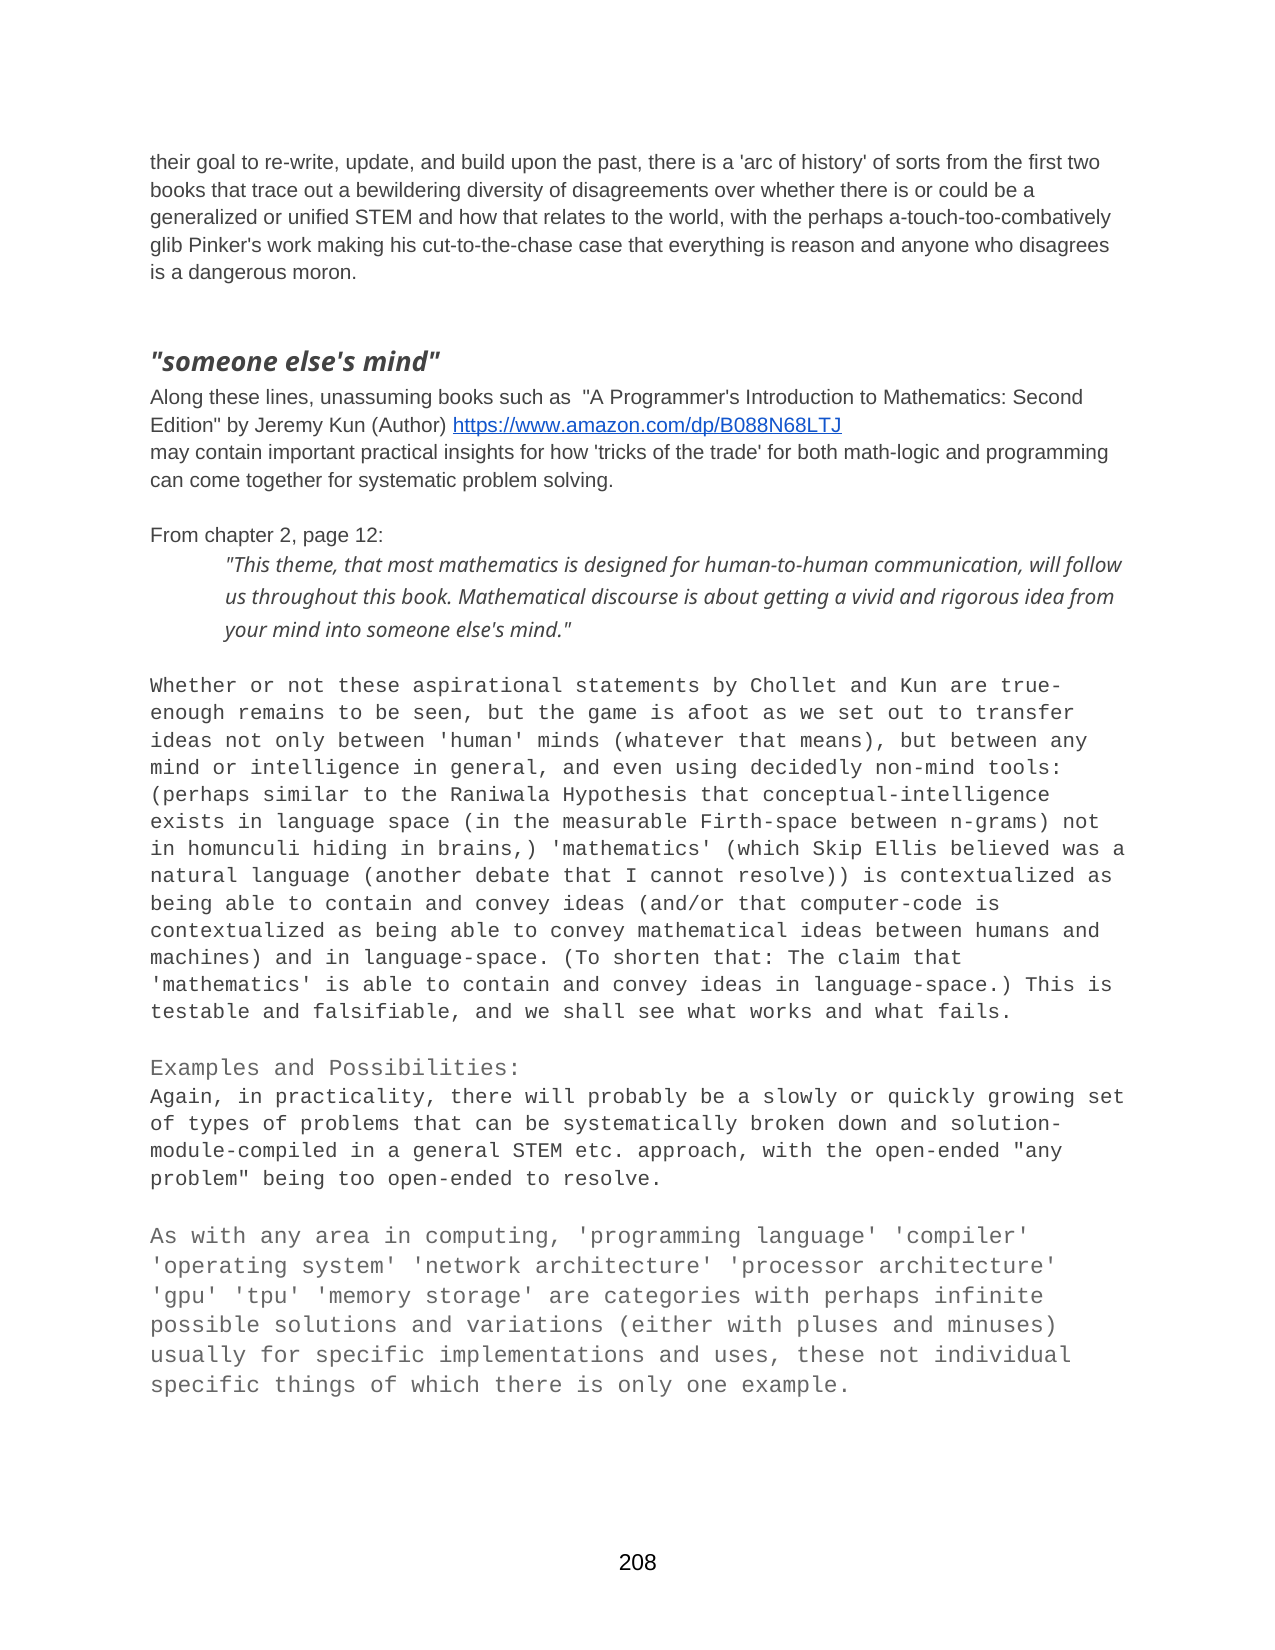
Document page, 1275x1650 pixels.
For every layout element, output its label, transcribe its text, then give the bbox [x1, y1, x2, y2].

text Again, in practicality, there will probably be a slowly or quickly growing set of types of problems that can be systematically broken down and solution-module-compiled in a general STEM etc. approach, with the open-ended "any problem" being too open-ended to resolve. [150, 1086, 1125, 1191]
text Along these lines, unassuming books such as "A Programmer's Introduction to Mathematics: Second Edition" by Jeremy Kun (Author) https://www.amazon.com/dp/B088N68LTJ [150, 385, 1125, 436]
text From chapter 2, page 12: [150, 522, 1125, 546]
text Whether or not these aspirational statements by Chollet and Kun are true-enough remains to be seen, but the game is afoot as we set out to transfer ideas not only between 'human' minds (whatever that means), but between any mind or intelligence in general, and even using decidedly non-mind tools: (perhaps similar to the Raniwala Hypothesis that conceptual-intelligence exists in language space (in the measurable Firth-space between n-grams) not in homunculi hiding in brains,) 'mathematics' (which Skip Ellis believed was a natural language (another debate that I cannot resolve)) is contextualized as being able to contain and convey ideas (and/or that computer-code is contextualized as being able to convey mathematical ideas between humans and machines) and in language-space. (To shorten that: The claim that 'mathematics' is able to contain and convey ideas in language-space.) This is testable and falsifiable, and we shall see what works and what fails. [150, 675, 1125, 1025]
text Examples and Possibilities: [150, 1056, 1125, 1082]
text their goal to re-write, update, and build upon the past, there is a 'arc of history' of sorts from the first two books that trace out a bewildering diversity of disagreements over whether there is or could be a generalized or unified STEM and how that relates to the world, with the perhaps a-touch-too-combatively glib Pinker's work making his cut-to-the-chase case that everything is reason and anyone who disagrees is a dangerous moron. [150, 150, 1125, 284]
text "This theme, that most mathematics is designed for human-to-human communication, will follow us throughout this book. Mathematical discourse is about getting a vivid and rigorous idea from your mind into someone else's mind." [225, 550, 1125, 643]
text As with any area in computing, 'programming language' 'compiler' 'operating system' 'network architecture' 'processor architecture' 'gpu' 'tpu' 'memory storage' are categories with perhaps infinite possible solutions and variations (either with pluses and minuses) usually for specific implementations and uses, these not individual specific things of which there is only one example. [150, 1224, 1125, 1399]
text "someone else's mind" [150, 342, 1125, 379]
text may contain important practical insights for how 'tricks of the trade' for both math-logic and programming can come together for systematic problem solving. [150, 440, 1125, 491]
